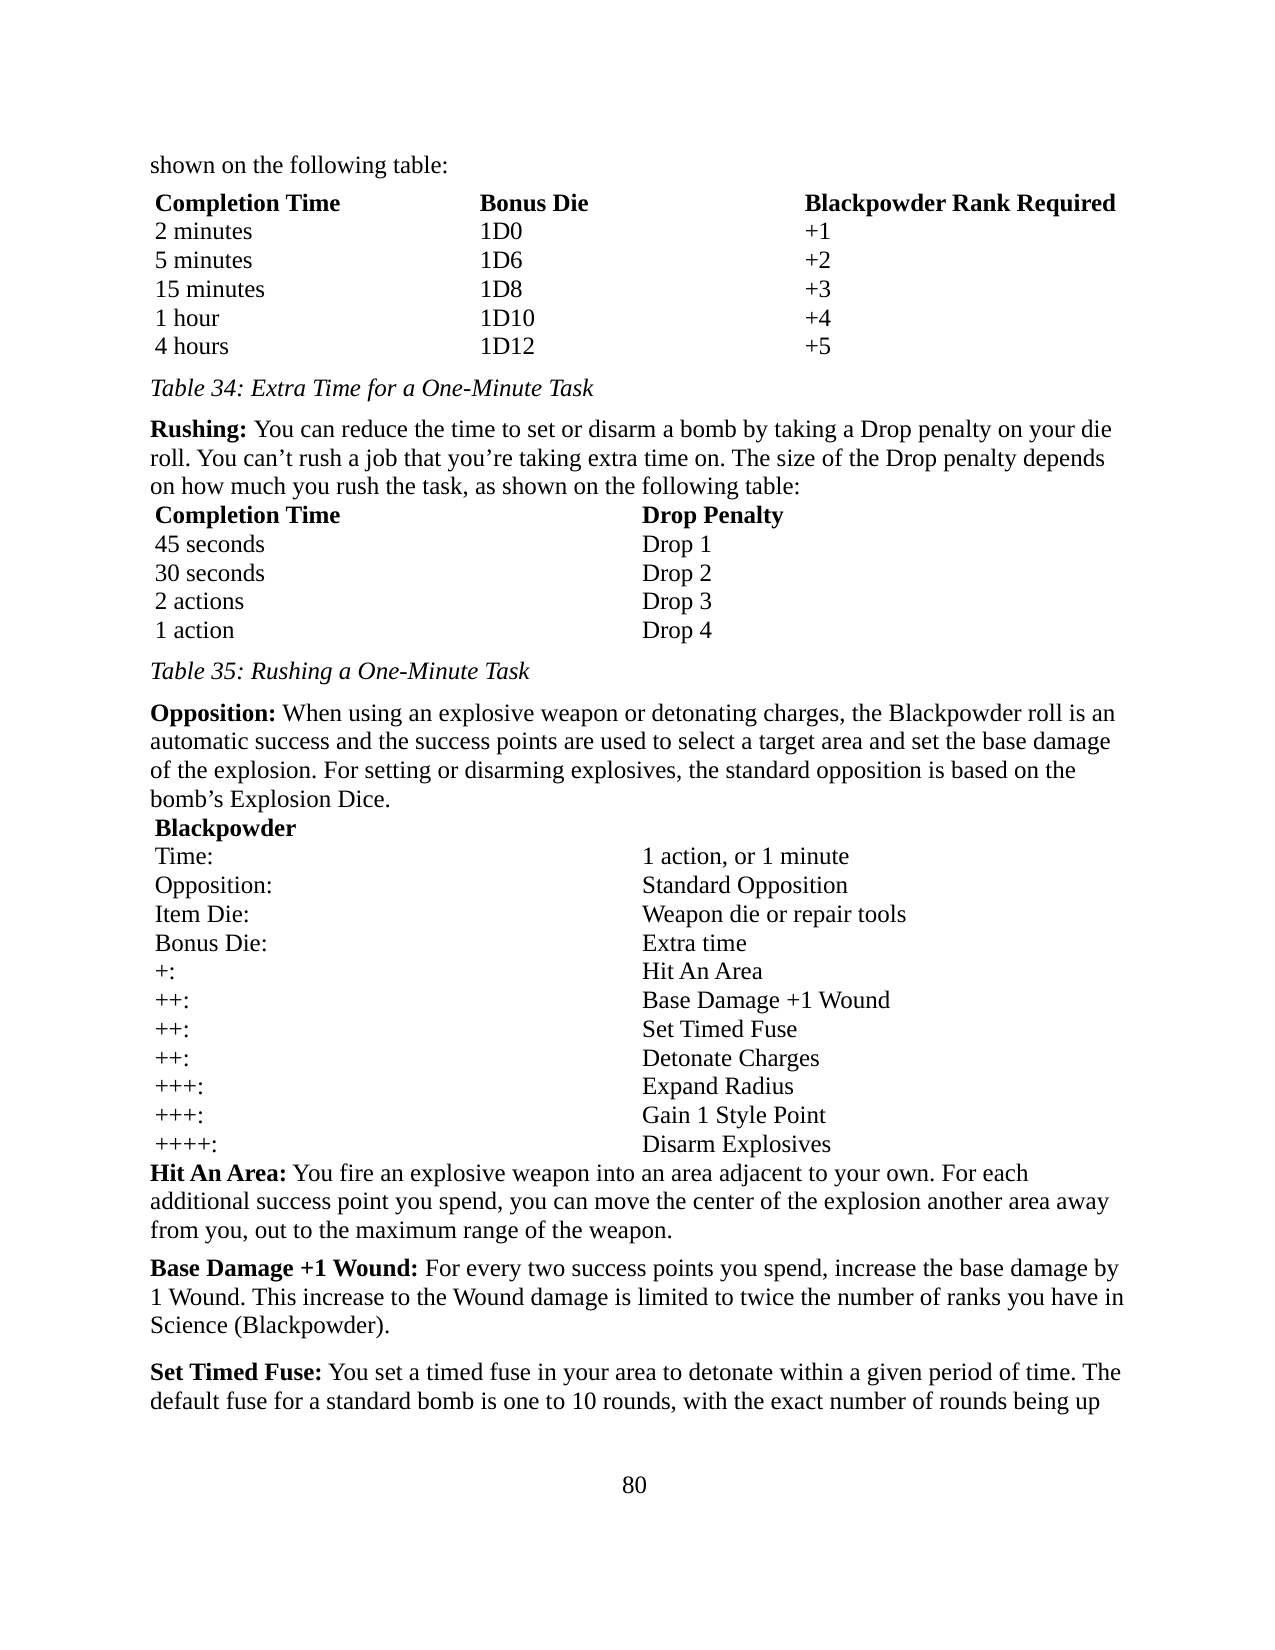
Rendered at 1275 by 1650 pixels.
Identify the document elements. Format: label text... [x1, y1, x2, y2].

table_cell +1 [800, 216, 1125, 245]
table_cell Drop 3 [638, 586, 1125, 615]
table_cell Bonus Die: [150, 928, 637, 956]
table_cell 1 action, or 1 minute [638, 841, 1125, 870]
table_cell +3 [800, 274, 1125, 303]
table_cell +2 [800, 245, 1125, 274]
table_cell 2 actions [150, 586, 637, 615]
table_cell Gain 1 Style Point [638, 1100, 1125, 1129]
text Rushing: You can reduce the time to set or disarm a bomb by taking a Drop penalty on your die roll. You can’t rush a job that you’re taking extra time on. The size of the Drop penalty depends on how much you rush the task, as shown on the following table: [150, 414, 1125, 500]
text Set Timed Fuse: You set a timed fuse in your area to detonate within a given period of time. The default fuse for a standard bomb is one to 10 rounds, with the exact number of rounds being up [150, 1357, 1125, 1414]
table_cell Standard Opposition [638, 870, 1125, 899]
table_header Drop Penalty [638, 500, 1125, 529]
text Table 35: Rushing a One-Minute Task [150, 656, 1125, 685]
table_cell 2 minutes [150, 216, 475, 245]
table_header [638, 813, 1125, 841]
table_header Completion Time [150, 500, 637, 529]
table_cell 15 minutes [150, 274, 475, 303]
table_cell ++: [150, 1043, 637, 1071]
table_cell 1D10 [475, 303, 800, 331]
table_cell Disarm Explosives [638, 1129, 1125, 1158]
table_cell 45 seconds [150, 529, 637, 558]
table_cell ++++: [150, 1129, 637, 1158]
table_cell +5 [800, 331, 1125, 360]
table_cell 1 hour [150, 303, 475, 331]
table_cell Time: [150, 841, 637, 870]
table_cell 1D12 [475, 331, 800, 360]
table_cell 1 action [150, 615, 637, 644]
table_cell 1D8 [475, 274, 800, 303]
table_cell 1D0 [475, 216, 800, 245]
table_cell Hit An Area [638, 956, 1125, 985]
table_cell +++: [150, 1100, 637, 1129]
table_header Completion Time [150, 188, 475, 216]
text Base Damage +1 Wound: For every two success points you spend, increase the base damage by 1 Wound. This increase to the Wound damage is limited to twice the number of ranks you have in Science (Blackpowder). [150, 1253, 1125, 1339]
table_header Bonus Die [475, 188, 800, 216]
table_cell +4 [800, 303, 1125, 331]
table_cell Item Die: [150, 899, 637, 928]
table_cell Set Timed Fuse [638, 1014, 1125, 1043]
table_cell 5 minutes [150, 245, 475, 274]
table_header Blackpowder [150, 813, 637, 841]
table_cell +: [150, 956, 637, 985]
table_cell Drop 1 [638, 529, 1125, 558]
table_header Blackpowder Rank Required [800, 188, 1125, 216]
table_cell Extra time [638, 928, 1125, 956]
table_cell 30 seconds [150, 558, 637, 586]
table_cell ++: [150, 1014, 637, 1043]
table_cell Expand Radius [638, 1071, 1125, 1100]
table_cell 1D6 [475, 245, 800, 274]
table_cell Drop 2 [638, 558, 1125, 586]
text Table 34: Extra Time for a One-Minute Task [150, 373, 1125, 401]
table_cell Detonate Charges [638, 1043, 1125, 1071]
table_cell Opposition: [150, 870, 637, 899]
text Opposition: When using an explosive weapon or detonating charges, the Blackpowder roll is an automatic success and the success points are used to select a target area and set the base damage of the explosion. For setting or disarming explosives, the standard opposition is based on the bomb’s Explosion Dice. [150, 698, 1125, 813]
table_cell Base Damage +1 Wound [638, 985, 1125, 1014]
text shown on the following table: [150, 150, 1125, 179]
table_cell Weapon die or repair tools [638, 899, 1125, 928]
table_cell +++: [150, 1071, 637, 1100]
text Hit An Area: You fire an explosive weapon into an area adjacent to your own. For each additional success point you spend, you can move the center of the explosion another area away from you, out to the maximum range of the weapon. [150, 1158, 1125, 1244]
table_cell 4 hours [150, 331, 475, 360]
table_cell ++: [150, 985, 637, 1014]
table_cell Drop 4 [638, 615, 1125, 644]
